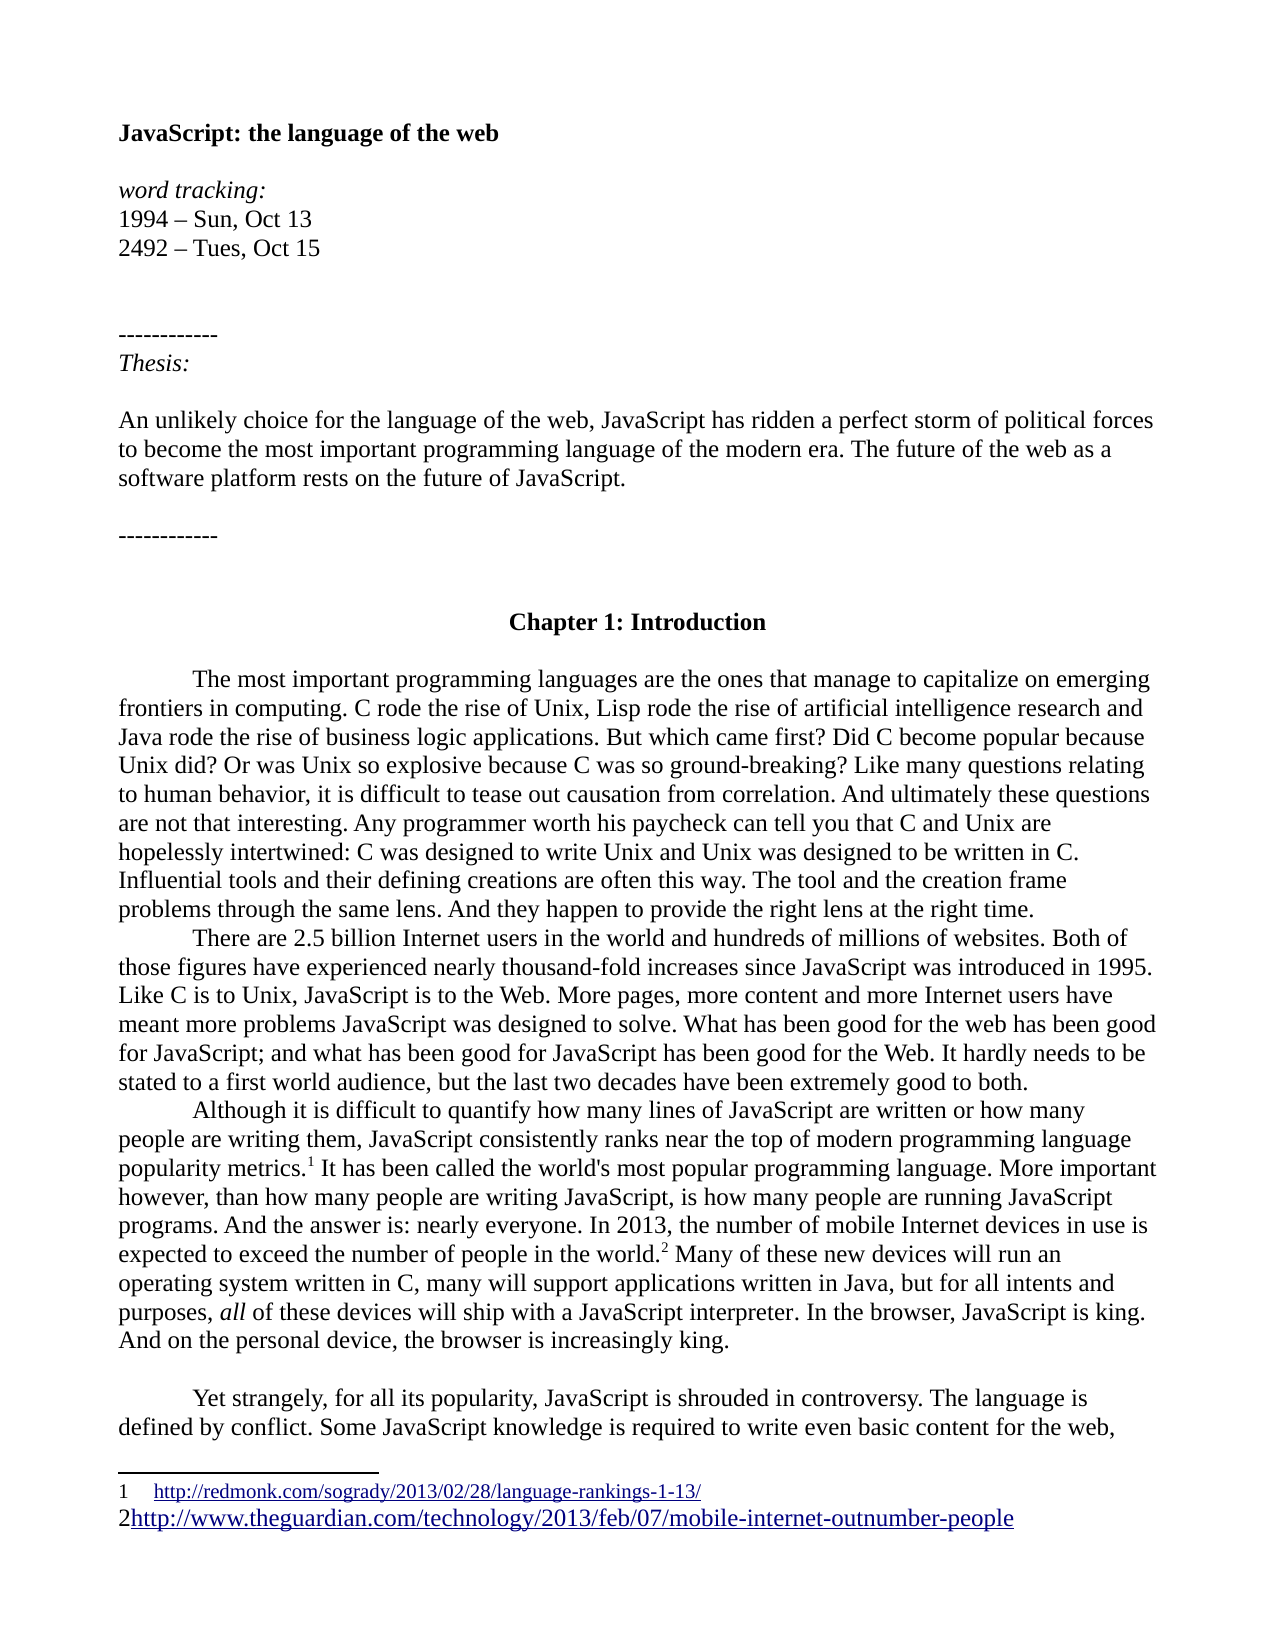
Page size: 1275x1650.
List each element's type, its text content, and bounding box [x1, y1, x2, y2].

text Thesis: [118, 348, 1157, 377]
text ------------ [118, 319, 1157, 348]
text Chapter 1: Introduction [118, 607, 1157, 636]
text Although it is difficult to quantify how many lines of JavaScript are written or how many people are writing them, JavaScript consistently ranks near the top of modern programming language popularity metrics. It has been called the world's most popular programming language. More important however, than how many people are writing JavaScript, is how many people are running JavaScript programs. And the answer is: nearly everyone. In 2013, the number of mobile Internet devices in use is expected to exceed the number of people in the world. Many of these new devices will run an operating system written in C, many will support applications written in Java, but for all intents and purposes, all of these devices will ship with a JavaScript interpreter. In the browser, JavaScript is king. And on the personal device, the browser is increasingly king. [118, 1096, 1157, 1354]
text word tracking: [118, 176, 1157, 204]
text JavaScript: the language of the web [118, 118, 1157, 147]
text The most important programming languages are the ones that manage to capitalize on emerging frontiers in computing. C rode the rise of Unix, Lisp rode the rise of artificial intelligence research and Java rode the rise of business logic applications. But which came first? Did C become popular because Unix did? Or was Unix so explosive because C was so ground-breaking? Like many questions relating to human behavior, it is difficult to tease out causation from correlation. And ultimately these questions are not that interesting. Any programmer worth his paycheck can tell you that C and Unix are hopelessly intertwined: C was designed to write Unix and Unix was designed to be written in C. Influential tools and their defining creations are often this way. The tool and the creation frame problems through the same lens. And they happen to provide the right lens at the right time. [118, 664, 1157, 923]
text Yet strangely, for all its popularity, JavaScript is shrouded in controversy. The language is defined by conflict. Some JavaScript knowledge is required to write even basic content for the web, [118, 1383, 1157, 1441]
text http://www.theguardian.com/technology/2013/feb/07/mobile-internet-outnumber-people [118, 1503, 1157, 1532]
text 2492 – Tues, Oct 15 [118, 233, 1157, 262]
text http://redmonk.com/sogrady/2013/02/28/language-rankings-1-13/ [118, 1479, 1157, 1503]
text ------------ [118, 521, 1157, 549]
text 1994 – Sun, Oct 13 [118, 204, 1157, 233]
text There are 2.5 billion Internet users in the world and hundreds of millions of websites. Both of those figures have experienced nearly thousand-fold increases since JavaScript was introduced in 1995. Like C is to Unix, JavaScript is to the Web. More pages, more content and more Internet users have meant more problems JavaScript was designed to solve. What has been good for the web has been good for JavaScript; and what has been good for JavaScript has been good for the Web. It hardly needs to be stated to a first world audience, but the last two decades have been extremely good to both. [118, 923, 1157, 1096]
text An unlikely choice for the language of the web, JavaScript has ridden a perfect storm of political forces to become the most important programming language of the modern era. The future of the web as a software platform rests on the future of JavaScript. [118, 406, 1157, 492]
